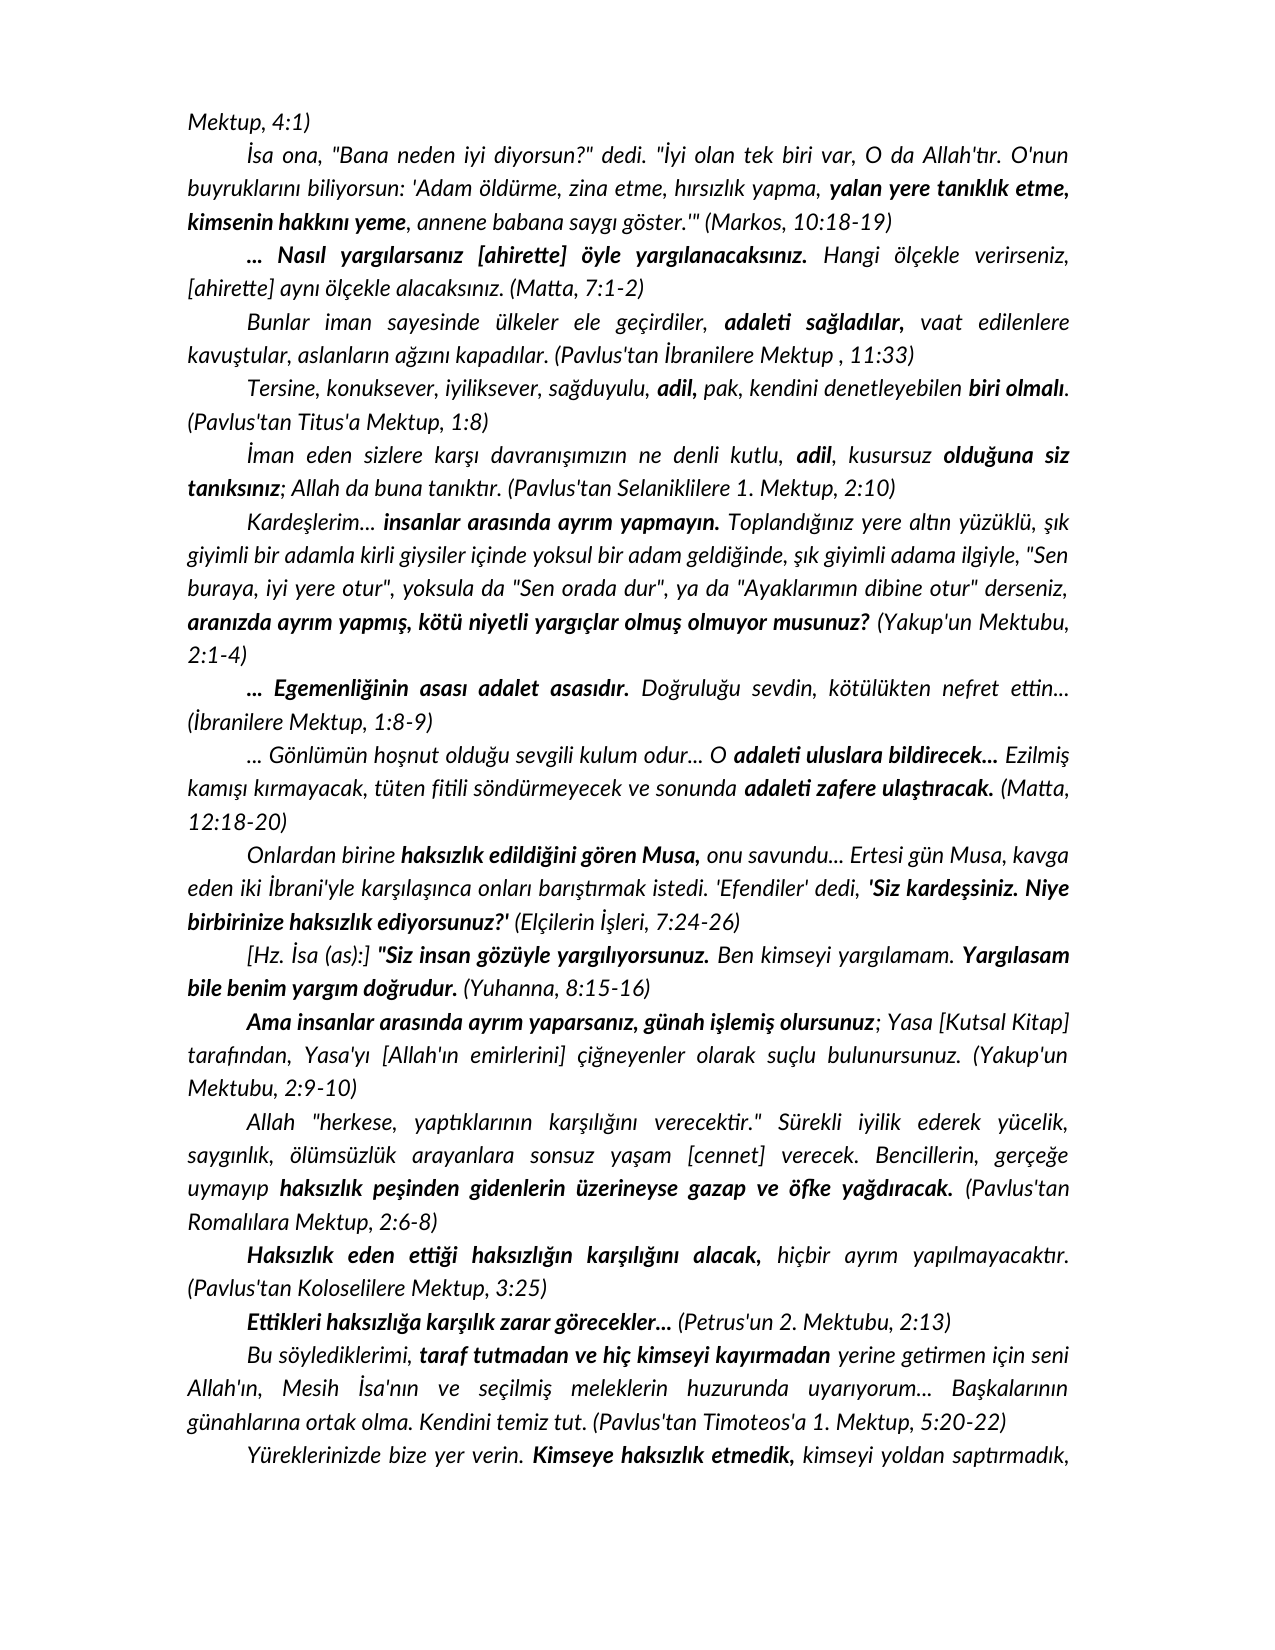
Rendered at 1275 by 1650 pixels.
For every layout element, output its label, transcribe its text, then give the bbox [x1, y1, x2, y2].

text İsa ona, "Bana neden iyi diyorsun?" dedi. "İyi olan tek biri var, O da Allah'tır. O'nun buyruklarını biliyorsun: 'Adam öldürme, zina etme, hırsızlık yapma, yalan yere tanıklık etme, kimsenin hakkını yeme, annene babana saygı göster.'" (Markos, 10:18-19) [187, 137, 1070, 237]
text Bu söylediklerimi, taraf tutmadan ve hiç kimseyi kayırmadan yerine getirmen için seni Allah'ın, Mesih İsa'nın ve seçilmiş meleklerin huzurunda uyarıyorum... Başkalarının günahlarına ortak olma. Kendini temiz tut. (Pavlus'tan Timoteos'a 1. Mektup, 5:20-22) [187, 1337, 1070, 1437]
text Onlardan birine haksızlık edildiğini gören Musa, onu savundu... Ertesi gün Musa, kavga eden iki İbrani'yle karşılaşınca onları barıştırmak istedi. 'Efendiler' dedi, 'Siz kardeşsiniz. Niye birbirinize haksızlık ediyorsunuz?' (Elçilerin İşleri, 7:24-26) [187, 837, 1070, 937]
text Allah "herkese, yaptıklarının karşılığını verecektir." Sürekli iyilik ederek yücelik, saygınlık, ölümsüzlük arayanlara sonsuz yaşam [cennet] verecek. Bencillerin, gerçeğe uymayıp haksızlık peşinden gidenlerin üzerineyse gazap ve öfke yağdıracak. (Pavlus'tan Romalılara Mektup, 2:6-8) [187, 1103, 1070, 1237]
text ... Egemenliğinin asası adalet asasıdır. Doğruluğu sevdin, kötülükten nefret ettin... (İbranilere Mektup, 1:8-9) [187, 670, 1070, 737]
text Kardeşlerim... insanlar arasında ayrım yapmayın. Toplandığınız yere altın yüzüklü, şık giyimli bir adamla kirli giysiler içinde yoksul bir adam geldiğinde, şık giyimli adama ilgiyle, "Sen buraya, iyi yere otur", yoksula da "Sen orada dur", ya da "Ayaklarımın dibine otur" derseniz, aranızda ayrım yapmış, kötü niyetli yargıçlar olmuş olmuyor musunuz? (Yakup'un Mektubu, 2:1-4) [187, 503, 1070, 670]
text Tersine, konuksever, iyiliksever, sağduyulu, adil, pak, kendini denetleyebilen biri olmalı. (Pavlus'tan Titus'a Mektup, 1:8) [187, 370, 1070, 437]
text Bunlar iman sayesinde ülkeler ele geçirdiler, adaleti sağladılar, vaat edilenlere kavuştular, aslanların ağzını kapadılar. (Pavlus'tan İbranilere Mektup , 11:33) [187, 303, 1070, 370]
text İman eden sizlere karşı davranışımızın ne denli kutlu, adil, kusursuz olduğuna siz tanıksınız; Allah da buna tanıktır. (Pavlus'tan Selaniklilere 1. Mektup, 2:10) [187, 437, 1070, 503]
text Yüreklerinizde bize yer verin. Kimseye haksızlık etmedik, kimseyi yoldan saptırmadık, [187, 1437, 1070, 1470]
text Mektup, 4:1) [187, 103, 1070, 137]
text Haksızlık eden ettiği haksızlığın karşılığını alacak, hiçbir ayrım yapılmayacaktır. (Pavlus'tan Koloselilere Mektup, 3:25) [187, 1237, 1070, 1303]
text ... Nasıl yargılarsanız [ahirette] öyle yargılanacaksınız. Hangi ölçekle verirseniz, [ahirette] aynı ölçekle alacaksınız. (Matta, 7:1-2) [187, 237, 1070, 303]
text Ama insanlar arasında ayrım yaparsanız, günah işlemiş olursunuz; Yasa [Kutsal Kitap] tarafından, Yasa'yı [Allah'ın emirlerini] çiğneyenler olarak suçlu bulunursunuz. (Yakup'un Mektubu, 2:9-10) [187, 1003, 1070, 1103]
text [Hz. İsa (as):] "Siz insan gözüyle yargılıyorsunuz. Ben kimseyi yargılamam. Yargılasam bile benim yargım doğrudur. (Yuhanna, 8:15-16) [187, 937, 1070, 1003]
text Ettikleri haksızlığa karşılık zarar görecekler... (Petrus'un 2. Mektubu, 2:13) [187, 1303, 1070, 1337]
text ... Gönlümün hoşnut olduğu sevgili kulum odur... O adaleti uluslara bildirecek... Ezilmiş kamışı kırmayacak, tüten fitili söndürmeyecek ve sonunda adaleti zafere ulaştıracak. (Matta, 12:18-20) [187, 737, 1070, 837]
